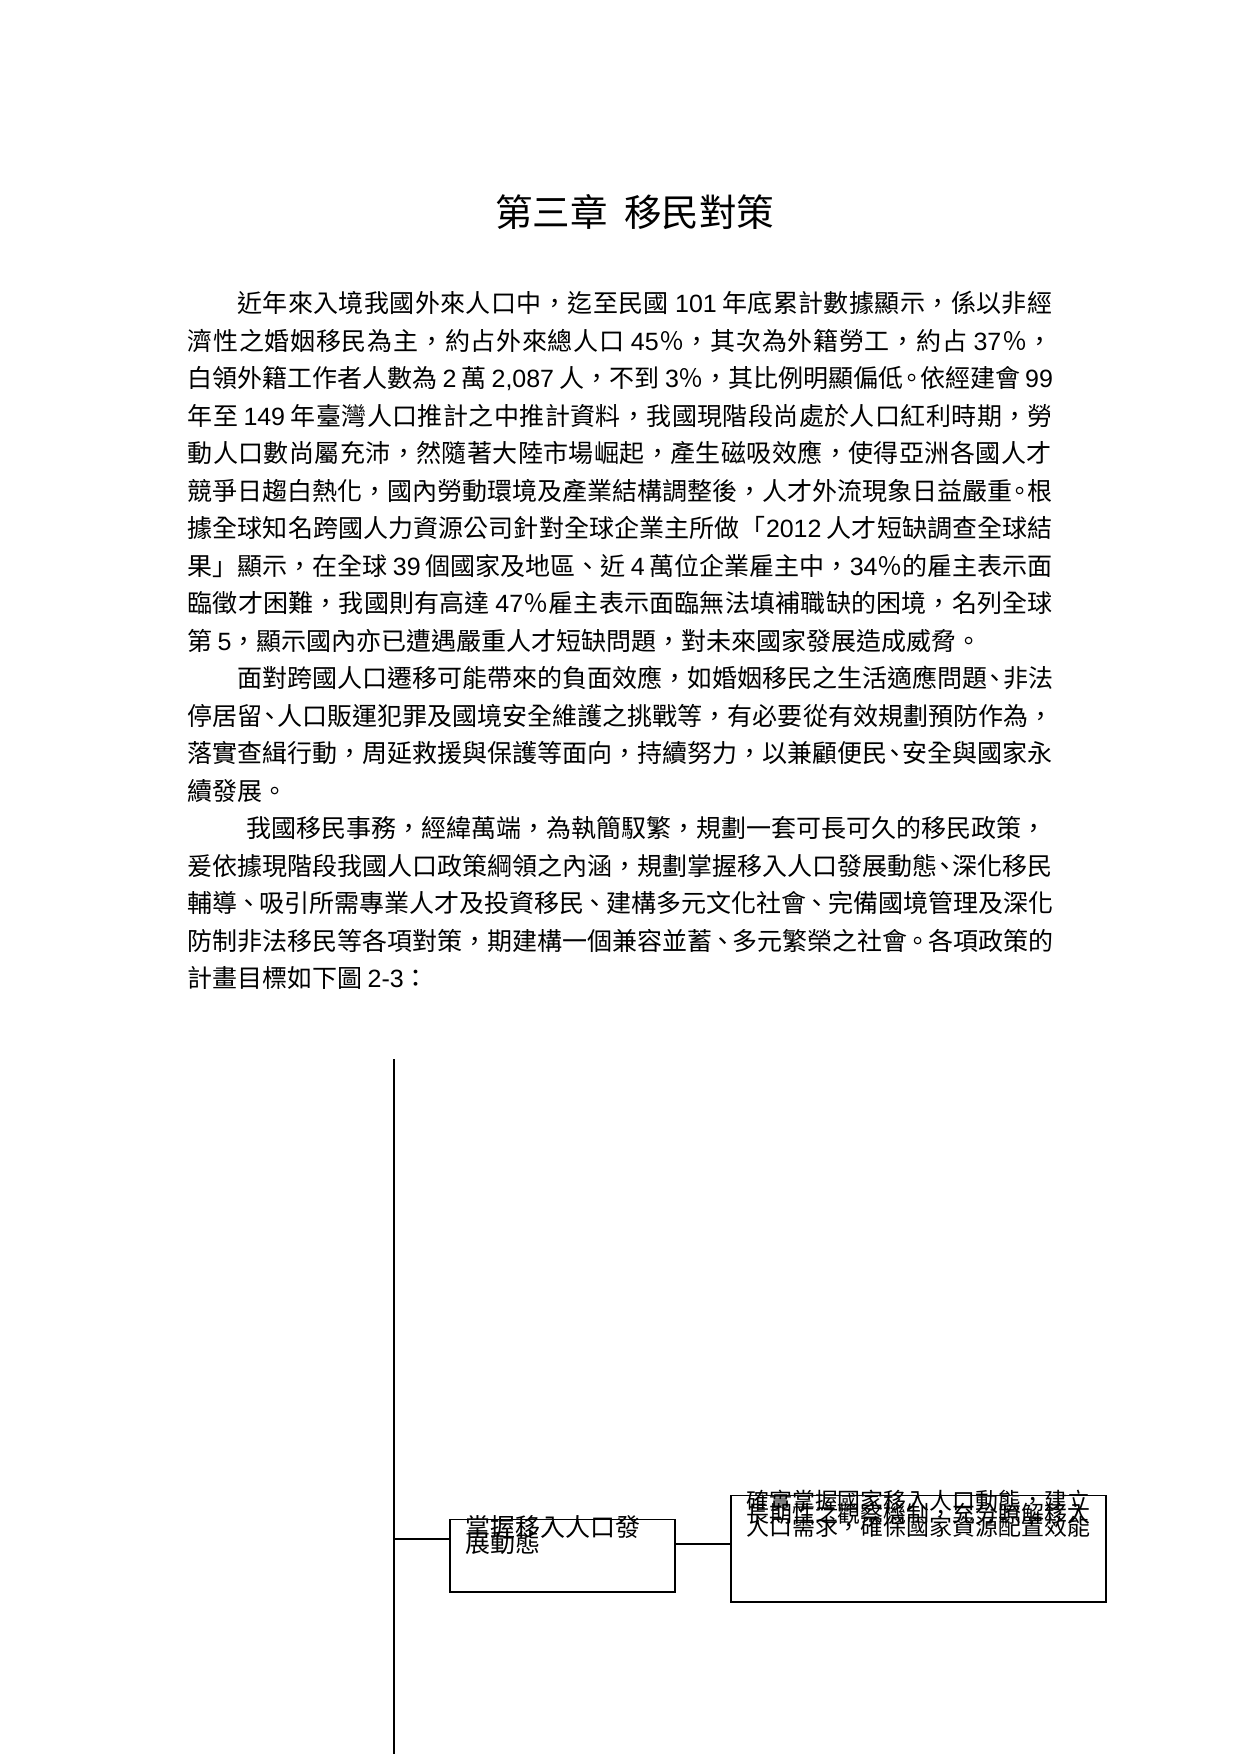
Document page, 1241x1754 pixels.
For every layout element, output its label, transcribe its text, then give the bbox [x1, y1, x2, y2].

text 面對跨國人口遷移可能帶來的負面效應，如婚姻移民之生活適應問題、非法停居留、人口販運犯罪及國境安全維護之挑戰等，有必要從有效規劃預防作為，落實查緝行動，周延救援與保護等面向，持續努力，以兼顧便民、安全與國家永續發展。 [187, 658, 1053, 808]
text 近年來入境我國外來人口中，迄至民國101年底累計數據顯示，係以非經濟性之婚姻移民為主，約占外來總人口45％，其次為外籍勞工，約占37％，白領外籍工作者人數為2萬2,087人，不到 3％，其比例明顯偏低。依經建會99年至149年臺灣人口推計之中推計資料，我國現階段尚處於人口紅利時期，勞動人口數尚屬充沛，然隨著大陸市場崛起，產生磁吸效應，使得亞洲各國人才競爭日趨白熱化，國內勞動環境及產業結構調整後，人才外流現象日益嚴重。根據全球知名跨國人力資源公司針對全球企業主所做「2012人才短缺調查全球結果」顯示，在全球39個國家及地區、近4萬位企業雇主中，34％的雇主表示面臨徵才困難，我國則有高達47％雇主表示面臨無法填補職缺的困境，名列全球第5，顯示國內亦已遭遇嚴重人才短缺問題，對未來國家發展造成威脅。 [187, 283, 1053, 658]
subtitle 第三章 移民對策 [216, 183, 1053, 237]
text 我國移民事務，經緯萬端，為執簡馭繁，規劃一套可長可久的移民政策，爰依據現階段我國人口政策綱領之內涵，規劃掌握移入人口發展動態、深化移民輔導、吸引所需專業人才及投資移民、建構多元文化社會、完備國境管理及深化防制非法移民等各項對策，期建構一個兼容並蓄、多元繁榮之社會。各項政策的計畫目標如下圖2-3： [187, 808, 1053, 996]
